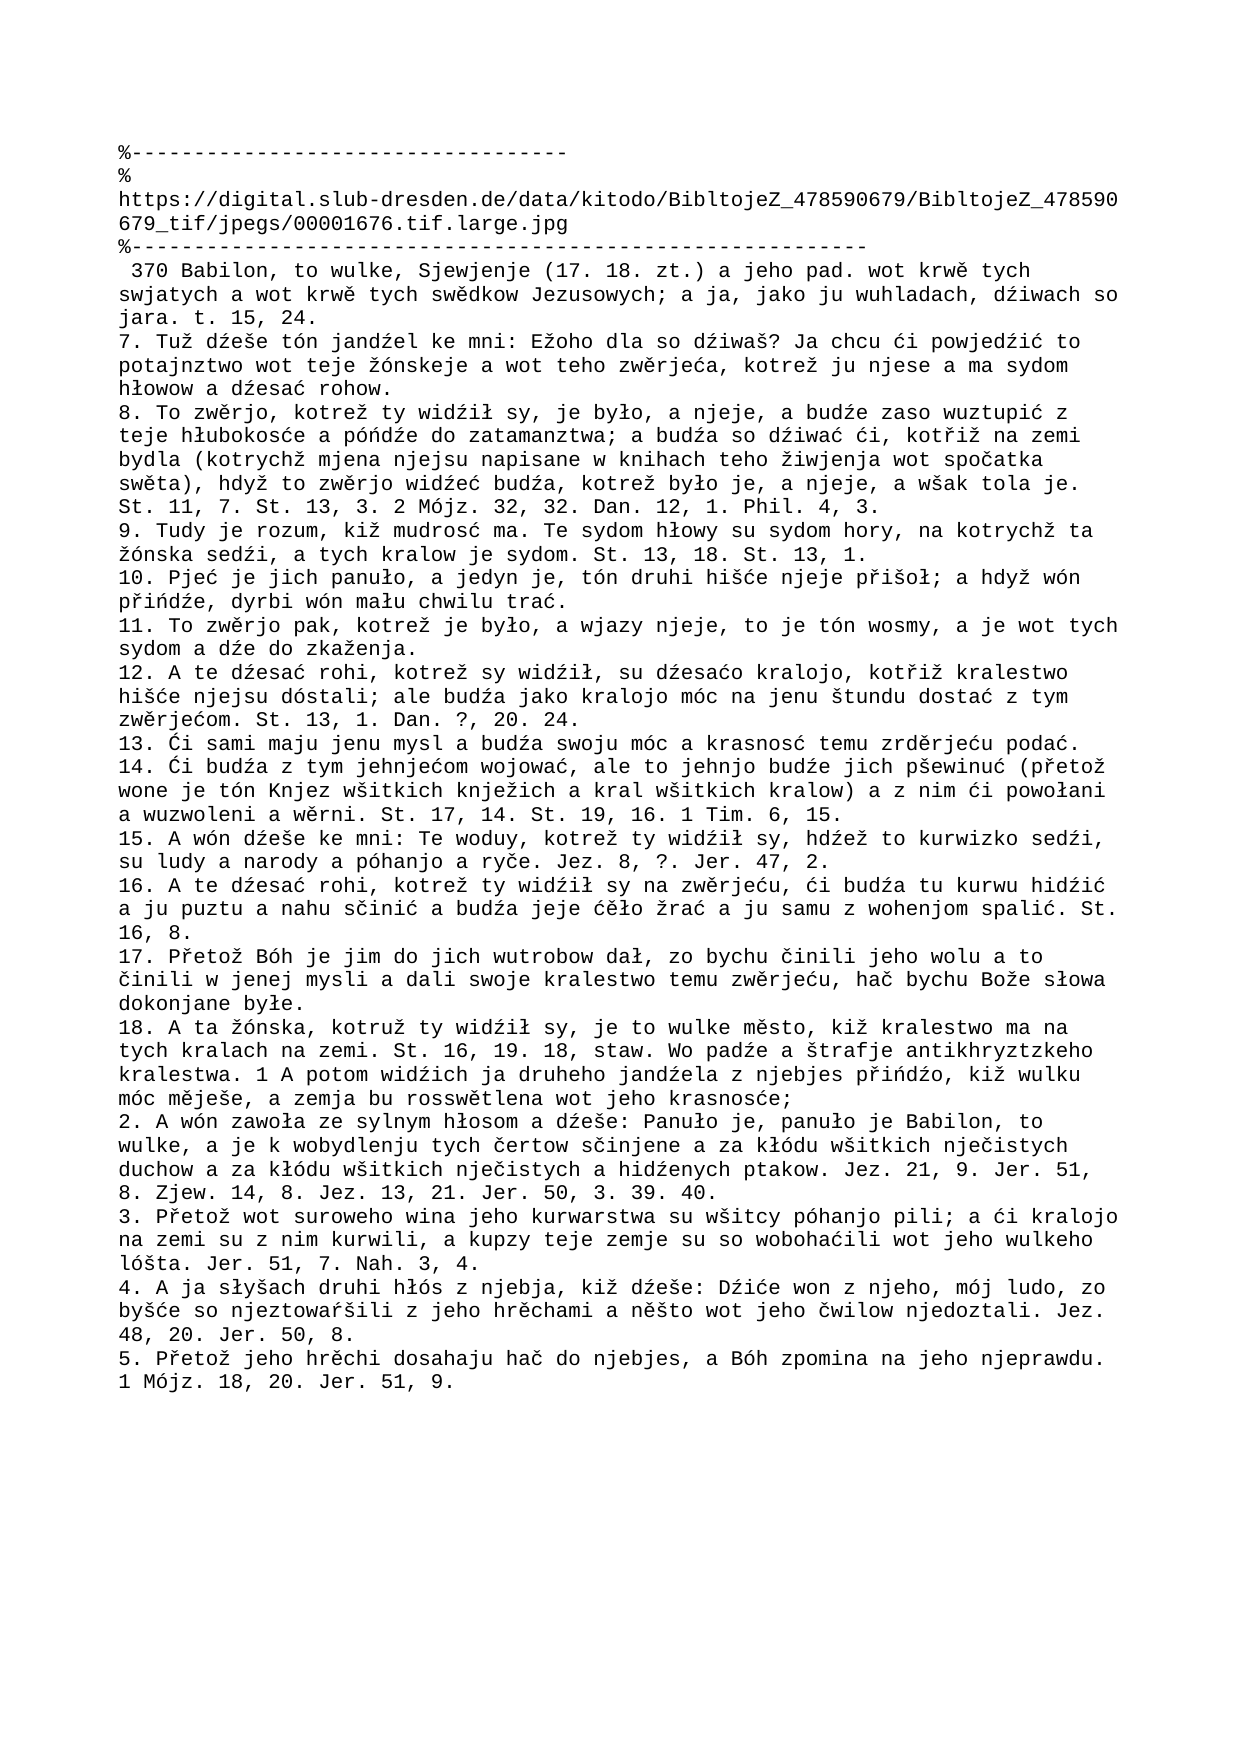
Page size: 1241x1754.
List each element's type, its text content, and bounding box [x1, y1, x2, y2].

text 16. A te dźesać rohi, kotrež ty widźił sy na zwěrjeću, ći budźa tu kurwu hidźić a ju puztu a nahu sčinić a budźa jeje ćěło žrać a ju samu z wohenjom spalić. St. 16, 8. [118, 875, 1122, 946]
text 11. To zwěrjo pak, kotrež je było, a wjazy njeje, to je tón wosmy, a je wot tych sydom a dźe do zkaženja. [118, 615, 1122, 662]
text 13. Ći sami maju jenu mysl a budźa swoju móc a krasnosć temu zrděrjeću podać. [118, 733, 1122, 757]
text 14. Ći budźa z tym jehnjećom wojować, ale to jehnjo budźe jich pšewinuć (přetož wone je tón Knjez wšitkich knježich a kral wšitkich kralow) a z nim ći powołani a wuzwoleni a wěrni. St. 17, 14. St. 19, 16. 1 Tim. 6, 15. [118, 757, 1122, 827]
text 370 Babilon, to wulke, Sjewjenje (17. 18. zt.) a jeho pad. wot krwě tych swjatych a wot krwě tych swědkow Jezusowych; a ja, jako ju wuhladach, dźiwach so jara. t. 15, 24. [118, 260, 1122, 331]
text % https://digital.slub-dresden.de/data/kitodo/BibltojeZ_478590679/BibltojeZ_478590679_tif/jpegs/00001676.tif.large.jpg [118, 165, 1122, 236]
text 7. Tuž dźeše tón jandźel ke mni: Ežoho dla so dźiwaš? Ja chcu ći powjedźić to potajnztwo wot teje žónskeje a wot teho zwěrjeća, kotrež ju njese a ma sydom hłowow a dźesać rohow. [118, 331, 1122, 402]
text 9. Tudy je rozum, kiž mudrosć ma. Te sydom hłowy su sydom hory, na kotrychž ta žónska sedźi, a tych kralow je sydom. St. 13, 18. St. 13, 1. [118, 520, 1122, 567]
text 8. To zwěrjo, kotrež ty widźił sy, je było, a njeje, a budźe zaso wuztupić z teje hłubokosće a póńdźe do zatamanztwa; a budźa so dźiwać ći, kotřiž na zemi bydla (kotrychž mjena njejsu napisane w knihach teho žiwjenja wot spočatka swěta), hdyž to zwěrjo widźeć budźa, kotrež było je, a njeje, a wšak tola je. St. 11, 7. St. 13, 3. 2 Mójz. 32, 32. Dan. 12, 1. Phil. 4, 3. [118, 402, 1122, 520]
text 2. A wón zawoła ze sylnym hłosom a dźeše: Panuło je, panuło je Babilon, to wulke, a je k wobydlenju tych čertow sčinjene a za kłódu wšitkich nječistych duchow a za kłódu wšitkich nječistych a hidźenych ptakow. Jez. 21, 9. Jer. 51, 8. Zjew. 14, 8. Jez. 13, 21. Jer. 50, 3. 39. 40. [118, 1111, 1122, 1206]
text 12. A te dźesać rohi, kotrež sy widźił, su dźesaćo kralojo, kotřiž kralestwo hišće njejsu dóstali; ale budźa jako kralojo móc na jenu štundu dostać z tym zwěrjećom. St. 13, 1. Dan. ?, 20. 24. [118, 662, 1122, 733]
text 4. A ja słyšach druhi hłós z njebja, kiž dźeše: Dźiće won z njeho, mój ludo, zo byšće so njeztowaŕšili z jeho hrěchami a něšto wot jeho čwilow njedoztali. Jez. 48, 20. Jer. 50, 8. [118, 1277, 1122, 1348]
text %----------------------------------------------------------- [118, 236, 1122, 260]
text 10. Pjeć je jich panuło, a jedyn je, tón druhi hišće njeje přišoł; a hdyž wón přińdźe, dyrbi wón mału chwilu trać. [118, 567, 1122, 615]
text 15. A wón dźeše ke mni: Te woduy, kotrež ty widźił sy, hdźež to kurwizko sedźi, su ludy a narody a póhanjo a ryče. Jez. 8, ?. Jer. 47, 2. [118, 827, 1122, 875]
text %----------------------------------- [118, 142, 1122, 165]
text 5. Přetož jeho hrěchi dosahaju hač do njebjes, a Bóh zpomina na jeho njeprawdu. 1 Mójz. 18, 20. Jer. 51, 9. [118, 1348, 1122, 1395]
text 3. Přetož wot suroweho wina jeho kurwarstwa su wšitcy póhanjo pili; a ći kralojo na zemi su z nim kurwili, a kupzy teje zemje su so wobohaćili wot jeho wulkeho lóšta. Jer. 51, 7. Nah. 3, 4. [118, 1206, 1122, 1277]
text 18. A ta žónska, kotruž ty widźił sy, je to wulke město, kiž kralestwo ma na tych kralach na zemi. St. 16, 19. 18, staw. Wo padźe a štrafje antikhryztzkeho kralestwa. 1 A potom widźich ja druheho jandźela z njebjes přińdźo, kiž wulku móc měješe, a zemja bu rosswětlena wot jeho krasnosće; [118, 1017, 1122, 1111]
text 17. Přetož Bóh je jim do jich wutrobow dał, zo bychu činili jeho wolu a to činili w jenej mysli a dali swoje kralestwo temu zwěrjeću, hač bychu Bože słowa dokonjane byłe. [118, 946, 1122, 1017]
